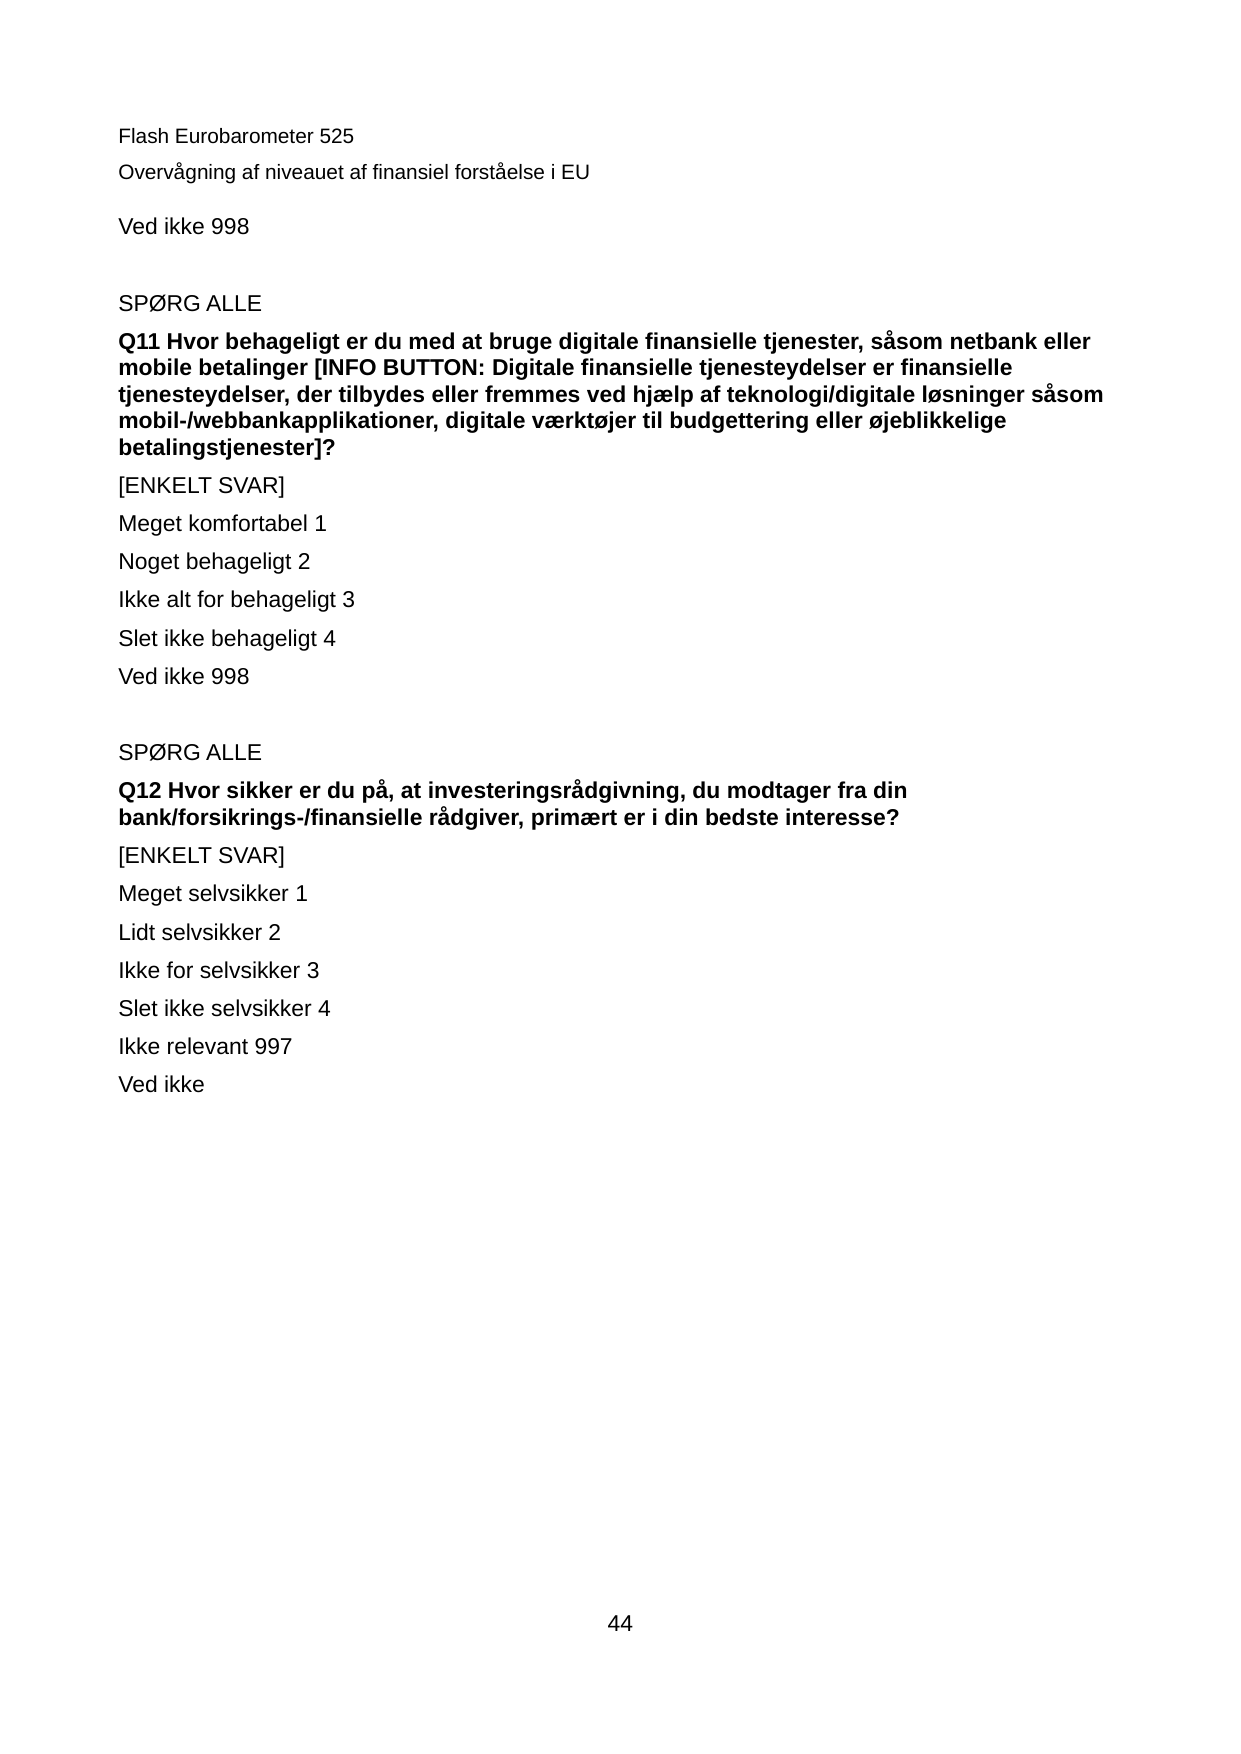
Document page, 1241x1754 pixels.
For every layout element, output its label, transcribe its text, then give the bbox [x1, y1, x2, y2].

text Meget komfortabel 1 [118, 510, 1122, 536]
text Ved ikke 998 [118, 213, 1122, 240]
text [ENKELT SVAR] [118, 472, 1122, 498]
text Noget behageligt 2 [118, 548, 1122, 574]
text SPØRG ALLE [118, 739, 1122, 766]
text Lidt selvsikker 2 [118, 918, 1122, 945]
text Slet ikke behageligt 4 [118, 624, 1122, 651]
text [ENKELT SVAR] [118, 842, 1122, 868]
text Ikke for selvsikker 3 [118, 957, 1122, 983]
text Slet ikke selvsikker 4 [118, 995, 1122, 1021]
text Ved ikke [118, 1071, 1122, 1098]
text Q11 Hvor behageligt er du med at bruge digitale finansielle tjenester, såsom netbank eller mobile betalinger [INFO BUTTON: Digitale finansielle tjenesteydelser er finansielle tjenesteydelser, der tilbydes eller fremmes ved hjælp af teknologi/digitale løsninger såsom mobil-/webbankapplikationer, digitale værktøjer til budgettering eller øjeblikkelige betalingstjenester]? [118, 328, 1122, 460]
text Meget selvsikker 1 [118, 880, 1122, 907]
text Q12 Hvor sikker er du på, at investeringsrådgivning, du modtager fra din bank/forsikrings-/finansielle rådgiver, primært er i din bedste interesse? [118, 777, 1122, 830]
text SPØRG ALLE [118, 290, 1122, 316]
text Ikke alt for behageligt 3 [118, 586, 1122, 613]
text Ikke relevant 997 [118, 1033, 1122, 1059]
text Ved ikke 998 [118, 663, 1122, 689]
